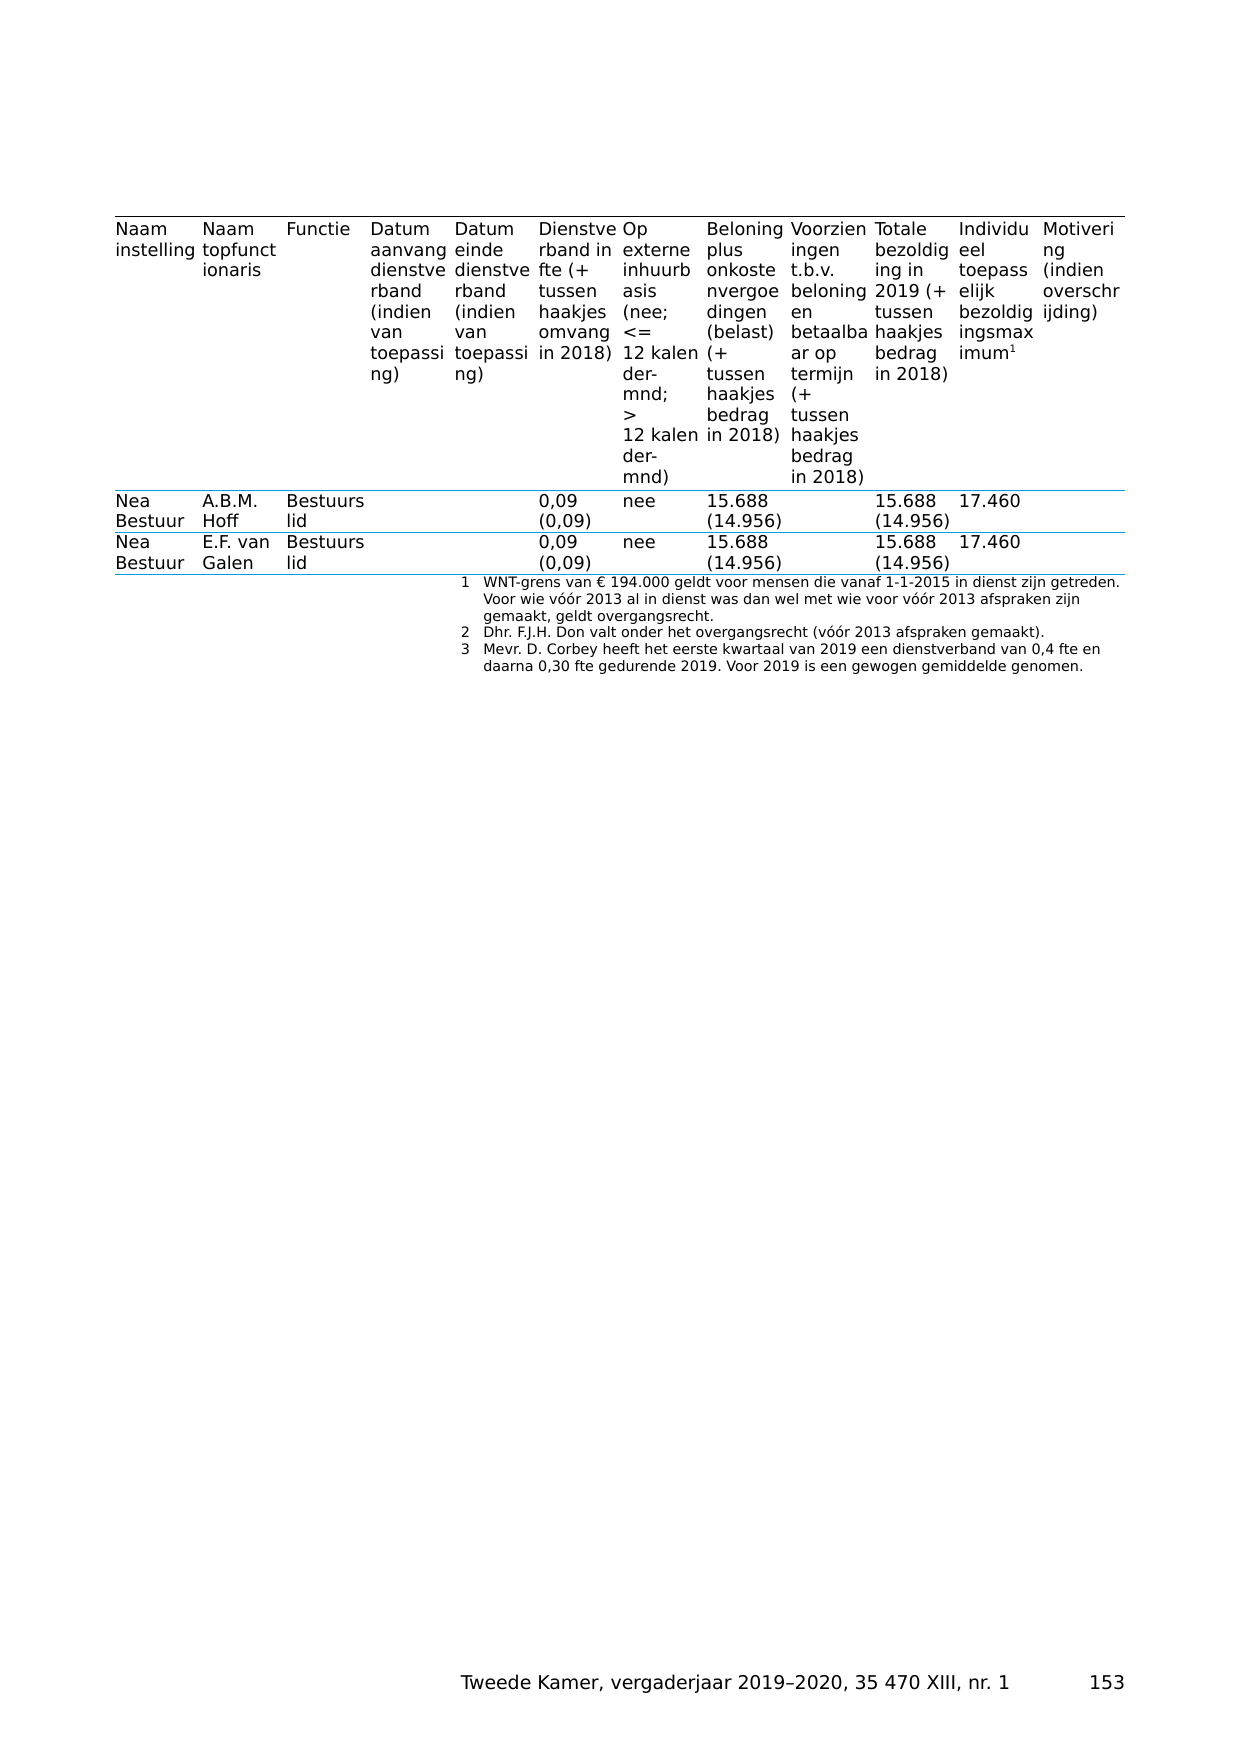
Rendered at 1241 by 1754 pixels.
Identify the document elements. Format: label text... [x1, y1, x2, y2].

table_cell 15.688 (14.956) [704, 533, 788, 574]
table_cell Dienstverband in fte (+ tussen haakjes omvang in 2018) [535, 217, 619, 490]
table_cell 0,09 (0,09) [535, 533, 619, 574]
table_cell Bestuurslid [283, 533, 367, 574]
table_cell Functie [283, 217, 367, 490]
table_cell Naam instelling [115, 217, 199, 490]
table_cell [451, 491, 535, 532]
table_cell A.B.M. Hoff [199, 491, 283, 532]
table_cell E.F. van Galen [199, 533, 283, 574]
table_cell Nea Bestuur [115, 491, 199, 532]
table_cell Beloning plus onkostenvergoedingen (belast) (+ tussen haakjes bedrag in 2018) [704, 217, 788, 490]
table_cell [788, 491, 872, 532]
table_cell Datum einde dienstverband (indien van toepassing) [451, 217, 535, 490]
table_cell 0,09 (0,09) [535, 491, 619, 532]
table_cell 15.688 (14.956) [704, 491, 788, 532]
table_cell 15.688 (14.956) [872, 491, 956, 532]
list Dhr. F.J.H. Don valt onder het overgangsrecht (vóór 2013 afspraken gemaakt). [461, 624, 1125, 641]
table_cell 15.688 (14.956) [872, 533, 956, 574]
table_cell Motivering (indien overschrijding) [1040, 217, 1125, 490]
table_cell 17.460 [956, 491, 1040, 532]
table_cell nee [620, 533, 703, 574]
table_cell 17.460 [956, 533, 1040, 574]
table_cell [367, 533, 451, 574]
table_cell Bestuurslid [283, 491, 367, 532]
table_cell [367, 491, 451, 532]
table_cell Nea Bestuur [115, 533, 199, 574]
table_cell [788, 533, 872, 574]
table_cell Op externe inhuurbasis (nee; <= 12 kalender-mnd; > 12 kalender-mnd) [620, 217, 703, 490]
table_cell Datum aanvang dienstverband (indien van toepassing) [367, 217, 451, 490]
table_cell [1040, 533, 1125, 574]
table_cell Individueel toepasselijk bezoldigingsmaximum1 [956, 217, 1040, 490]
table_cell Naam topfunctionaris [199, 217, 283, 490]
table_cell Totale bezoldiging in 2019 (+ tussen haakjes bedrag in 2018) [872, 217, 956, 490]
table_cell [451, 533, 535, 574]
table_cell Voorzieningen t.b.v. beloningen betaalbaar op termijn (+ tussen haakjes bedrag in 2018) [788, 217, 872, 490]
table_cell nee [620, 491, 703, 532]
list WNT-grens van € 194.000 geldt voor mensen die vanaf 1-1-2015 in dienst zijn getreden. Voor wie vóór 2013 al in dienst was dan wel met wie voor vóór 2013 afspraken zijn gemaakt, geldt overgangsrecht. [461, 575, 1125, 624]
table_header Tabel 114 Bezoldiging van topfunctionarissen [115, 191, 1125, 216]
list Mevr. D. Corbey heeft het eerste kwartaal van 2019 een dienstverband van 0,4 fte en daarna 0,30 fte gedurende 2019. Voor 2019 is een gewogen gemiddelde genomen. [461, 641, 1125, 675]
table_cell [1040, 491, 1125, 532]
